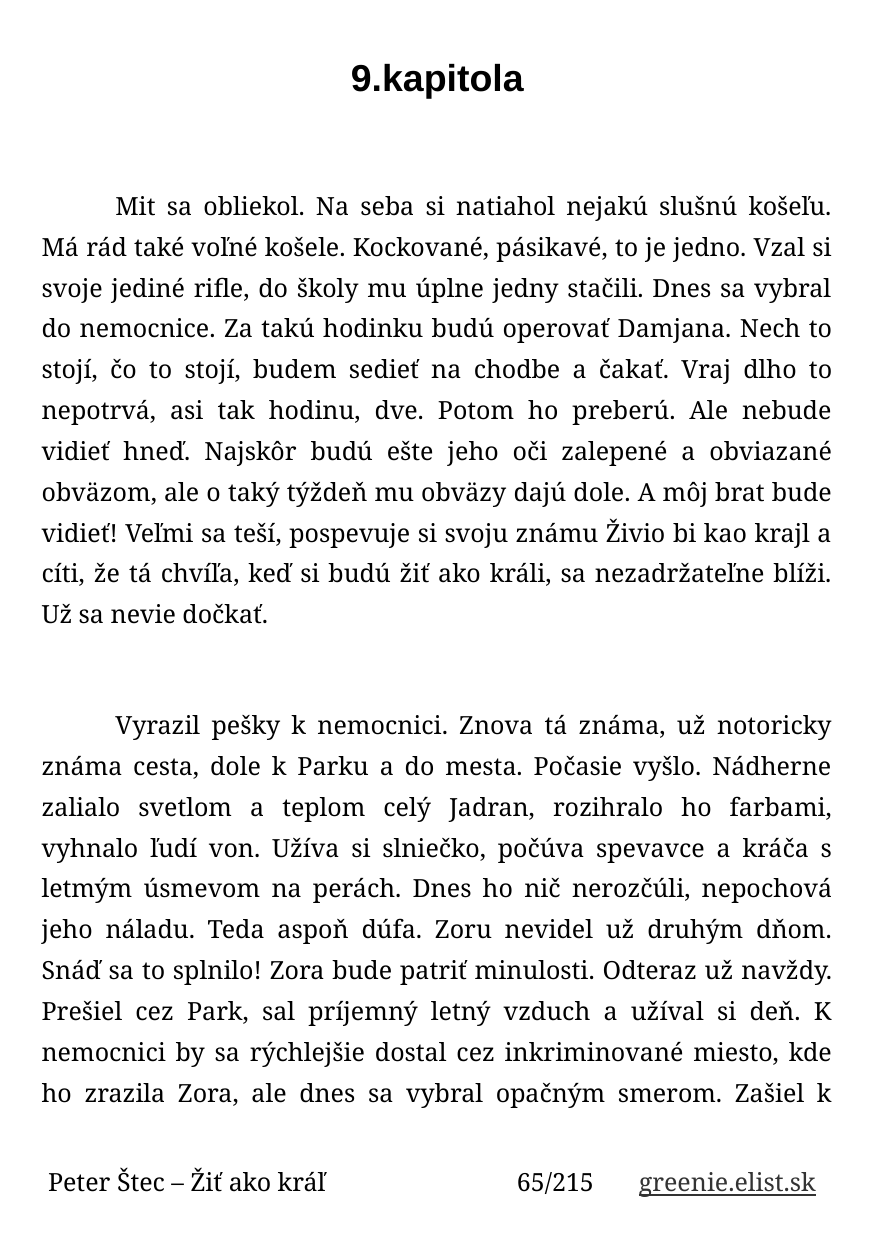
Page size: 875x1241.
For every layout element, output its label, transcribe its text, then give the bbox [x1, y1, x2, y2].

text Mit sa obliekol. Na seba si natiahol nejakú slušnú košeľu. Má rád také voľné košele. Kockované, pásikavé, to je jedno. Vzal si svoje jediné rifle, do školy mu úplne jedny stačili. Dnes sa vybral do nemocnice. Za takú hodinku budú operovať Damjana. Nech to stojí, čo to stojí, budem sedieť na chodbe a čakať. Vraj dlho to nepotrvá, asi tak hodinu, dve. Potom ho preberú. Ale nebude vidieť hneď. Najskôr budú ešte jeho oči zalepené a obviazané obväzom, ale o taký týždeň mu obväzy dajú dole. A môj brat bude vidieť! Veľmi sa teší, pospevuje si svoju známu Živio bi kao krajl a cíti, že tá chvíľa, keď si budú žiť ako králi, sa nezadržateľne blíži. Už sa nevie dočkať. [41, 188, 833, 631]
text Vyrazil pešky k nemocnici. Znova tá známa, už notoricky známa cesta, dole k Parku a do mesta. Počasie vyšlo. Nádherne zalialo svetlom a teplom celý Jadran, rozihralo ho farbami, vyhnalo ľudí von. Užíva si slniečko, počúva spevavce a kráča s letmým úsmevom na perách. Dnes ho nič nerozčúli, nepochová jeho náladu. Teda aspoň dúfa. Zoru nevidel už druhým dňom. Snáď sa to splnilo! Zora bude patriť minulosti. Odteraz už navždy. Prešiel cez Park, sal príjemný letný vzduch a užíval si deň. K nemocnici by sa rýchlejšie dostal cez inkriminované miesto, kde ho zrazila Zora, ale dnes sa vybral opačným smerom. Zašiel k [41, 708, 833, 1109]
subtitle 9.kapitola [41, 56, 833, 99]
